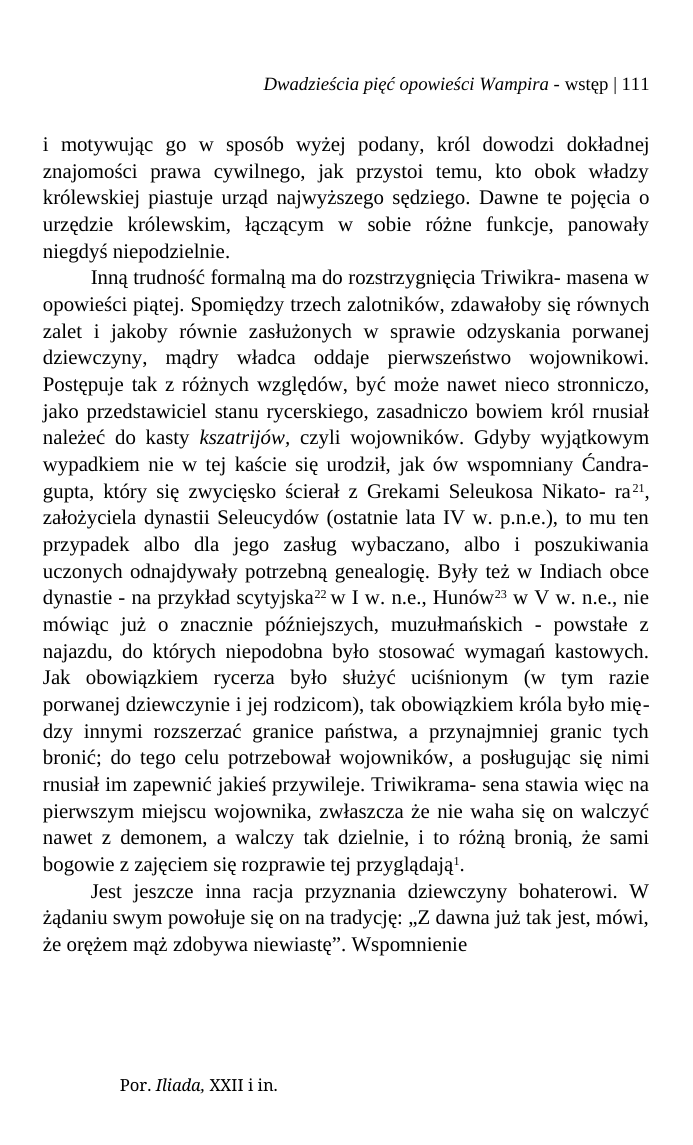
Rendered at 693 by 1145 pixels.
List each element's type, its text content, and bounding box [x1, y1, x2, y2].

text i motywując go w sposób wyżej podany, król dowodzi dokład­nej znajomości prawa cywilnego, jak przystoi temu, kto obok władzy królewskiej piastuje urząd najwyższego sędziego. Daw­ne te pojęcia o urzędzie królewskim, łączącym w sobie różne funkcje, panowały niegdyś niepodzielnie. [43, 132, 649, 263]
text Dwadzieścia pięć opowieści Wampira - wstęp | 111 [43, 73, 649, 94]
text Por. Iliada, XXII i in. [119, 1073, 292, 1096]
text Jest jeszcze inna racja przyznania dziewczyny bohaterowi. W żądaniu swym powołuje się on na tradycję: „Z dawna już tak jest, mówi, że orężem mąż zdobywa niewiastę”. Wspomnienie [43, 879, 649, 956]
text Inną trudność formalną ma do rozstrzygnięcia Triwikra- masena w opowieści piątej. Spomiędzy trzech zalotników, zda­wałoby się równych zalet i jakoby równie zasłużonych w spra­wie odzyskania porwanej dziewczyny, mądry władca oddaje pierwszeństwo wojownikowi. Postępuje tak z różnych wzglę­dów, być może nawet nieco stronniczo, jako przedstawiciel stanu rycerskiego, zasadniczo bowiem król rnusiał należeć do kasty kszatrijów, czyli wojowników. Gdyby wyjątkowym wypad­kiem nie w tej kaście się urodził, jak ów wspomniany Ćandra- gupta, który się zwycięsko ścierał z Grekami Seleukosa Nikato- ra21, założyciela dynastii Seleucydów (ostatnie lata IV w. p.n.e.), to mu ten przypadek albo dla jego zasług wybaczano, albo i poszukiwania uczonych odnajdywały potrzebną genealogię. Były też w Indiach obce dynastie - na przykład scytyjska22 w I w. n.e., Hunów23 w V w. n.e., nie mówiąc już o znacznie późniejszych, muzułmańskich - powstałe z najazdu, do których niepodobna było stosować wymagań kastowych. Jak obowiąz­kiem rycerza było służyć uciśnionym (w tym razie porwanej dziewczynie i jej rodzicom), tak obowiązkiem króla było mię­dzy innymi rozszerzać granice państwa, a przynajmniej granic tych bronić; do tego celu potrzebował wojowników, a posługu­jąc się nimi rnusiał im zapewnić jakieś przywileje. Triwikrama- sena stawia więc na pierwszym miejscu wojownika, zwłaszcza że nie waha się on walczyć nawet z demonem, a walczy tak dzielnie, i to różną bronią, że sami bogowie z zajęciem się roz­prawie tej przyglądają1. [43, 265, 649, 876]
